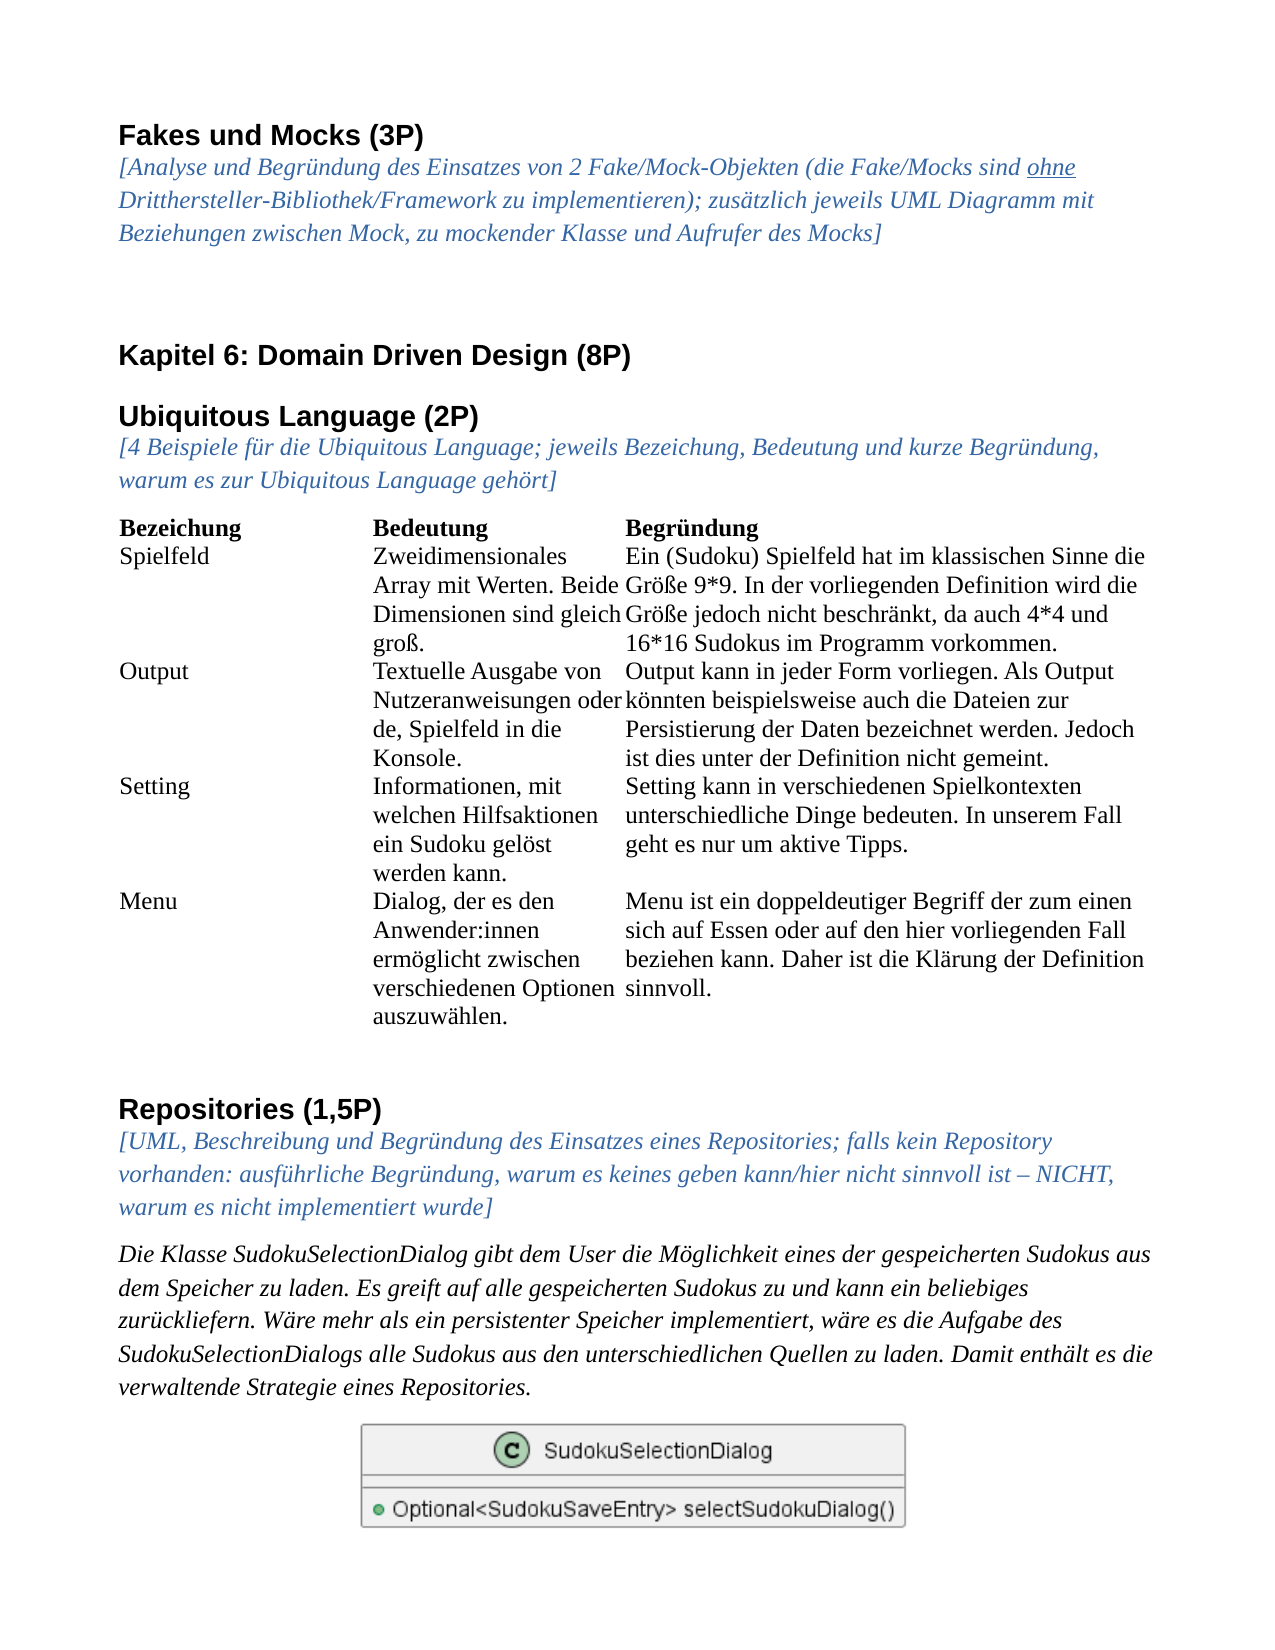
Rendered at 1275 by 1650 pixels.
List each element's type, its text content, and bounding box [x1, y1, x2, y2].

table_cell Textuelle Ausgabe von Nutzeranweisungen oder de, Spielfeld in die Konsole. [372, 656, 624, 771]
subtitle Repositories (1,5P) [118, 1092, 1157, 1126]
table_cell Spielfeld [118, 541, 372, 656]
subtitle Kapitel 6: Domain Driven Design (8P) [118, 338, 1157, 371]
table_cell Ein (Sudoku) Spielfeld hat im klassischen Sinne die Größe 9*9. In der vorliegenden Definition wird die Größe jedoch nicht beschränkt, da auch 4*4 und 16*16 Sudokus im Programm vorkommen. [624, 541, 1157, 656]
text Die Klasse SudokuSelectionDialog gibt dem User die Möglichkeit eines der gespeicherten Sudokus aus dem Speicher zu laden. Es greift auf alle gespeicherten Sudokus zu und kann ein beliebiges zurückliefern. Wäre mehr als ein persistenter Speicher implementiert, wäre es die Aufgabe des SudokuSelectionDialogs alle Sudokus aus den unterschiedlichen Quellen zu laden. Damit enthält es die verwaltende Strategie eines Repositories. [118, 1239, 1157, 1400]
table_header Begründung [624, 513, 1157, 541]
table_cell Setting kann in verschiedenen Spielkontexten unterschiedliche Dinge bedeuten. In unserem Fall geht es nur um aktive Tipps. [624, 771, 1157, 886]
table_cell Menu ist ein doppeldeutiger Begriff der zum einen sich auf Essen oder auf den hier vorliegenden Fall beziehen kann. Daher ist die Klärung der Definition sinnvoll. [624, 886, 1157, 1030]
text [Analyse und Begründung des Einsatzes von 2 Fake/Mock-Objekten (die Fake/Mocks sind ohne Dritthersteller-Bibliothek/Framework zu implementieren); zusätzlich jeweils UML Diagramm mit Beziehungen zwischen Mock, zu mockender Klasse und Aufrufer des Mocks] [118, 152, 1157, 246]
subtitle Ubiquitous Language (2P) [118, 398, 1157, 432]
table_cell Zweidimensionales Array mit Werten. Beide Dimensionen sind gleich groß. [372, 541, 624, 656]
table_cell Output [118, 656, 372, 771]
table_cell Informationen, mit welchen Hilfsaktionen ein Sudoku gelöst werden kann. [372, 771, 624, 886]
table_cell Menu [118, 886, 372, 1030]
text [UML, Beschreibung und Begründung des Einsatzes eines Repositories; falls kein Repository vorhanden: ausführliche Begründung, warum es keines geben kann/hier nicht sinnvoll ist – NICHT, warum es nicht implementiert wurde] [118, 1126, 1157, 1221]
table_header Bezeichung [118, 513, 372, 541]
table_cell Output kann in jeder Form vorliegen. Als Output könnten beispielsweise auch die Dateien zur Persistierung der Daten bezeichnet werden. Jedoch ist dies unter der Definition nicht gemeint. [624, 656, 1157, 771]
text [4 Beispiele für die Ubiquitous Language; jeweils Bezeichung, Bedeutung und kurze Begründung, warum es zur Ubiquitous Language gehört] [118, 432, 1157, 494]
subtitle Fakes und Mocks (3P) [118, 118, 1157, 152]
table_cell Setting [118, 771, 372, 886]
table_header Bedeutung [372, 513, 624, 541]
table_cell Dialog, der es den Anwender:innen ermöglicht zwischen verschiedenen Optionen auszuwählen. [372, 886, 624, 1030]
